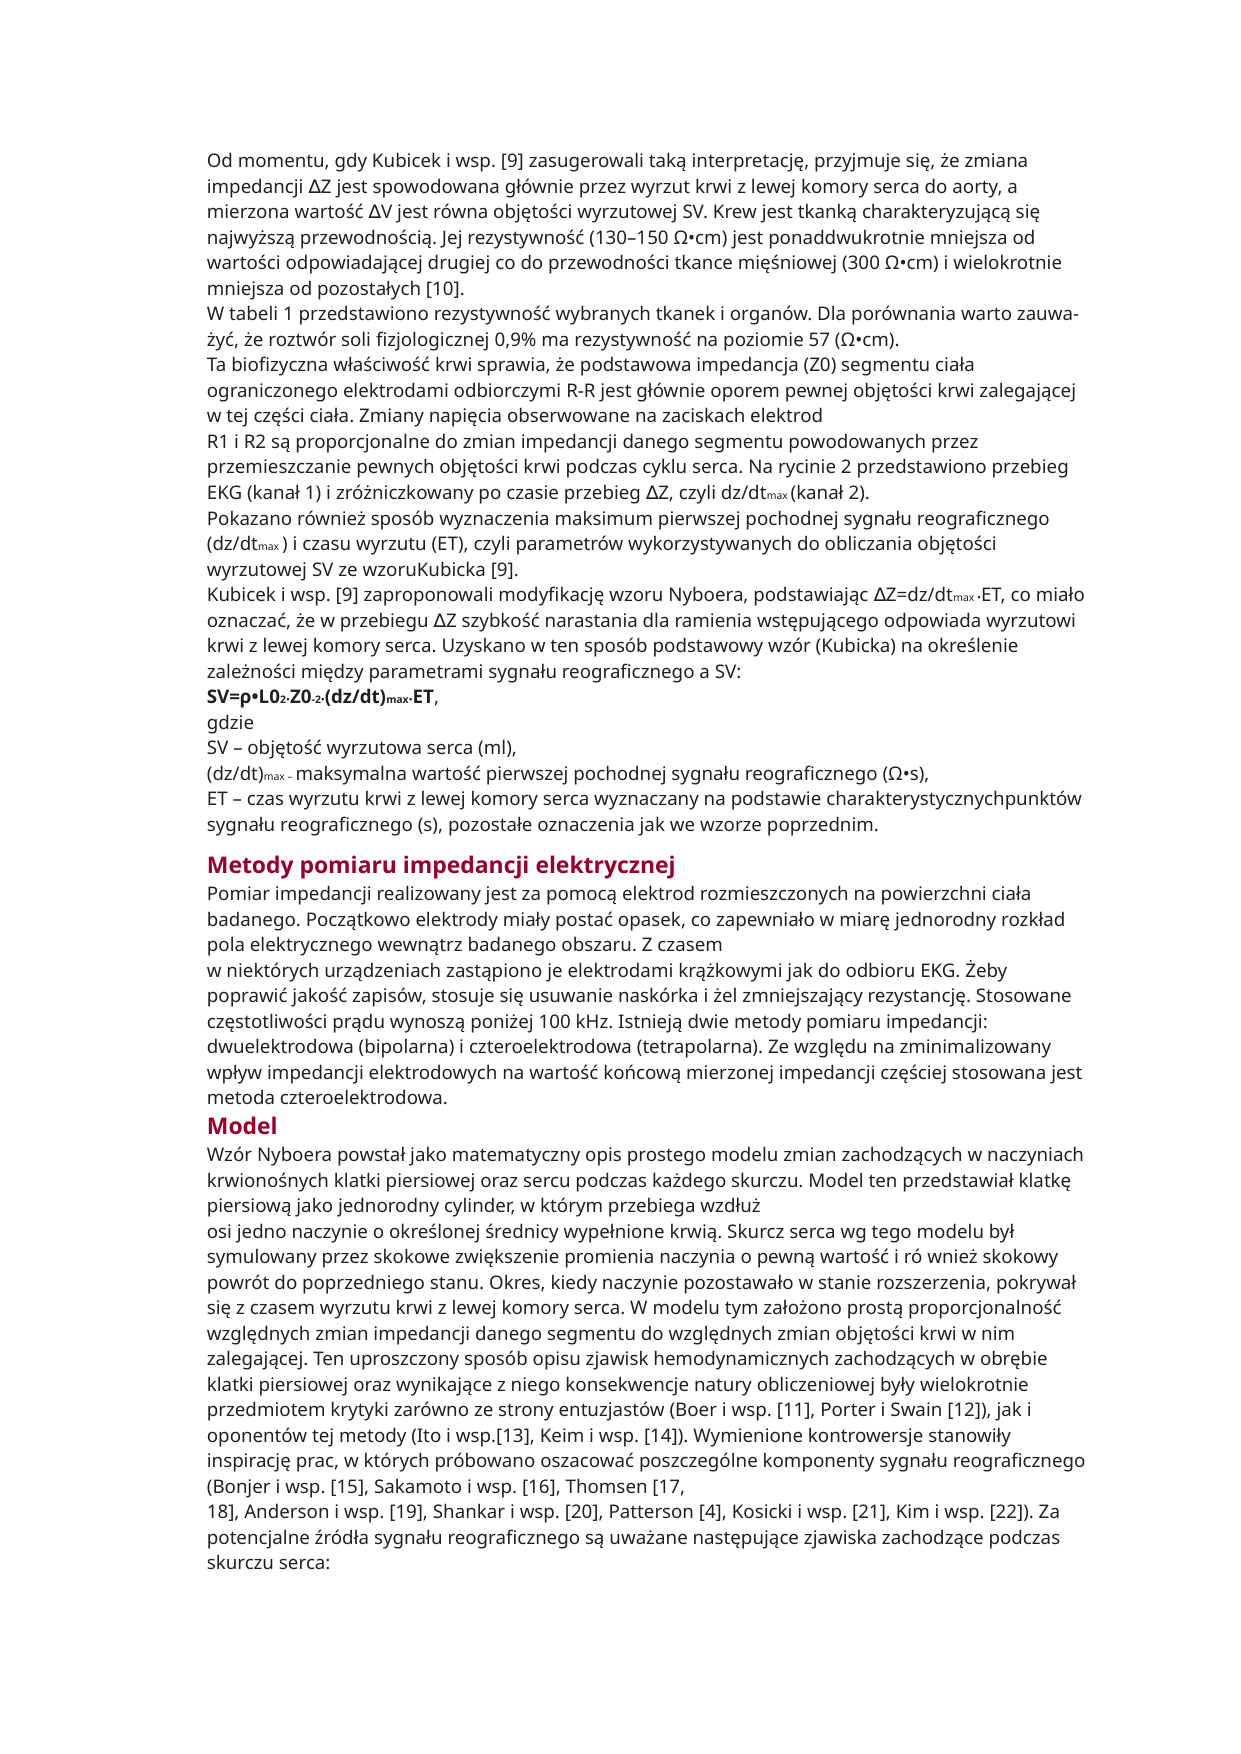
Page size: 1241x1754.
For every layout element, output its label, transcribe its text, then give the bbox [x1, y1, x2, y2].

text Metody pomiaru impedancji elektrycznej Pomiar impedancji realizowany jest za pomocą elektrod rozmieszczonych na powierzchni ciała badanego. Początkowo elektrody miały postać opasek, co zapewniało w miarę jednorodny rozkład pola elektrycznego wewnątrz badanego obszaru. Z czasem w niektórych urządzeniach zastąpiono je elektrodami krążkowymi jak do odbioru EKG. Żeby poprawić jakość zapisów, stosuje się usuwanie naskórka i żel zmniejszający rezystancję. Stosowane częstotliwości prądu wynoszą poniżej 100 kHz. Istnieją dwie metody pomiaru impedancji: dwuelektrodowa (bipolarna) i czteroelektrodowa (tetrapolarna). Ze względu na zminimalizowany wpływ impedancji elektrodowych na wartość końcową mierzonej impedancji częściej stosowana jest metoda czteroelektrodowa. Model Wzór Nyboera powstał jako matematyczny opis prostego modelu zmian zachodzących w naczyniach krwionośnych klatki piersiowej oraz sercu podczas każdego skurczu. Model ten przedstawiał klatkę piersiową jako jednorodny cylinder, w którym przebiega wzdłuż osi jedno naczynie o określonej średnicy wypełnione krwią. Skurcz serca wg tego modelu był symulowany przez skokowe zwiększenie promienia naczynia o pewną wartość i ró wnież skokowy powrót do poprzedniego stanu. Okres, kiedy naczynie pozostawało w stanie rozszerzenia, pokrywał się z czasem wyrzutu krwi z lewej komory serca. W modelu tym założono prostą proporcjonalność względnych zmian impedancji danego segmentu do względnych zmian objętości krwi w nim zalegającej. Ten uproszczony sposób opisu zjawisk hemodynamicznych zachodzących w obrębie klatki piersiowej oraz wynikające z niego konsekwencje natury obliczeniowej były wielokrotnie przedmiotem krytyki zarówno ze strony entuzjastów (Boer i wsp. [11], Porter i Swain [12]), jak i oponentów tej metody (Ito i wsp.[13], Keim i wsp. [14]). Wymienione kontrowersje stanowiły inspirację prac, w których próbowano oszacować poszczególne komponenty sygnału reograficznego (Bonjer i wsp. [15], Sakamoto i wsp. [16], Thomsen [17, 18], Anderson i wsp. [19], Shankar i wsp. [20], Patterson [4], Kosicki i wsp. [21], Kim i wsp. [22]). Za potencjalne źródła sygnału reograficznego są uważane następujące zjawiska zachodzące podczas skurczu serca: [207, 849, 1093, 1575]
text Od momentu, gdy Kubicek i wsp. [9] zasugerowali taką interpretację, przyjmuje się, że zmiana impedancji ∆Z jest spowodowana głównie przez wyrzut krwi z lewej komory serca do aorty, a mierzona wartość ∆V jest równa objętości wyrzutowej SV. Krew jest tkanką charakteryzującą się najwyższą przewodnością. Jej rezystywność (130–150 Ω•cm) jest ponaddwukrotnie mniejsza od wartości odpowiadającej drugiej co do przewodności tkance mięśniowej (300 Ω•cm) i wielokrotnie mniejsza od pozostałych [10]. W tabeli 1 przedstawiono rezystywność wybranych tkanek i organów. Dla porównania warto zauwa- żyć, że roztwór soli fizjologicznej 0,9% ma rezystywność na poziomie 57 (Ω•cm). Ta biofizyczna właściwość krwi sprawia, że podstawowa impedancja (Z0) segmentu ciała ograniczonego elektrodami odbiorczymi R-R jest głównie oporem pewnej objętości krwi zalegającej w tej części ciała. Zmiany napięcia obserwowane na zaciskach elektrod R1 i R2 są proporcjonalne do zmian impedancji danego segmentu powodowanych przez przemieszczanie pewnych objętości krwi podczas cyklu serca. Na rycinie 2 przedstawiono przebieg EKG (kanał 1) i zróżniczkowany po czasie przebieg ∆Z, czyli dz/dtmax (kanał 2). Pokazano również sposób wyznaczenia maksimum pierwszej pochodnej sygnału reograficznego (dz/dtmax ) i czasu wyrzutu (ET), czyli parametrów wykorzystywanych do obliczania objętości wyrzutowej SV ze wzoruKubicka [9]. Kubicek i wsp. [9] zaproponowali modyfikację wzoru Nyboera, podstawiając ∆Z=dz/dtmax •ET, co miało oznaczać, że w przebiegu ∆Z szybkość narastania dla ramienia wstępującego odpowiada wyrzutowi krwi z lewej komory serca. Uzyskano w ten sposób podstawowy wzór (Kubicka) na określenie zależności między parametrami sygnału reograficznego a SV: SV=ρ•L02•Z0-2•(dz/dt)max•ET, gdzie SV – objętość wyrzutowa serca (ml), (dz/dt)max – maksymalna wartość pierwszej pochodnej sygnału reograficznego (Ω•s), ET – czas wyrzutu krwi z lewej komory serca wyznaczany na podstawie charakterystycznychpunktów sygnału reograficznego (s), pozostałe oznaczenia jak we wzorze poprzednim. [207, 148, 1093, 837]
